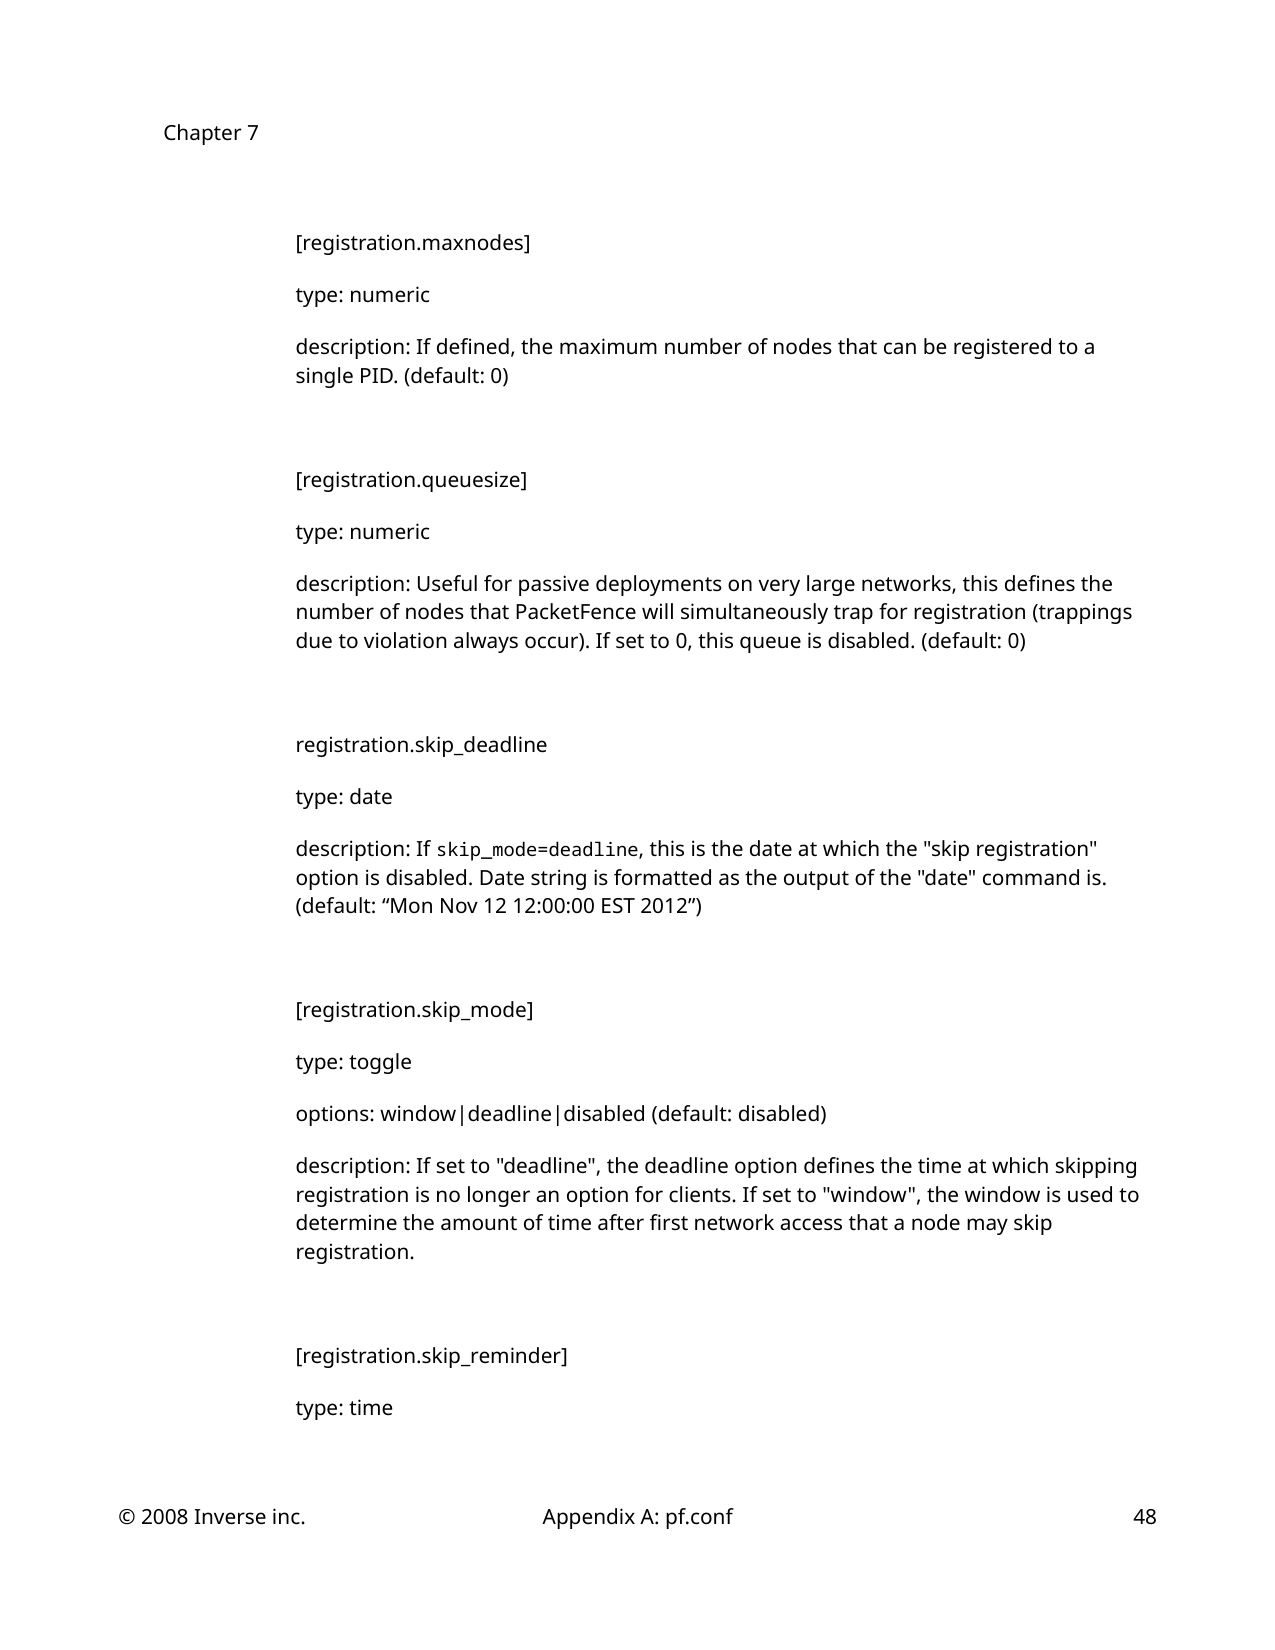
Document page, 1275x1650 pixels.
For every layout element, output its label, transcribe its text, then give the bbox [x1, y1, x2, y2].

text description: Useful for passive deployments on very large networks, this defines the number of nodes that PacketFence will simultaneously trap for registration (trappings due to violation always occur). If set to 0, this queue is disabled. (default: 0) [295, 569, 1157, 654]
text [registration.queuesize] [295, 465, 1157, 493]
text [registration.skip_reminder] [295, 1341, 1157, 1369]
text registration.skip_deadline [295, 730, 1157, 758]
text type: toggle [295, 1047, 1157, 1076]
text options: window|deadline|disabled (default: disabled) [295, 1099, 1157, 1128]
text type: date [295, 782, 1157, 811]
text description: If defined, the maximum number of nodes that can be registered to a single PID. (default: 0) [295, 332, 1157, 389]
text type: time [295, 1393, 1157, 1422]
text type: numeric [295, 280, 1157, 309]
text [registration.maxnodes] [295, 228, 1157, 257]
text type: numeric [295, 517, 1157, 545]
text description: If set to "deadline", the deadline option defines the time at which skipping registration is no longer an option for clients. If set to "window", the window is used to determine the amount of time after first network access that a node may skip registration. [295, 1152, 1157, 1265]
text description: If skip_mode=deadline, this is the date at which the "skip registration" option is disabled. Date string is formatted as the output of the "date" command is. (default: “Mon Nov 12 12:00:00 EST 2012”) [295, 834, 1157, 919]
text [registration.skip_mode] [295, 995, 1157, 1024]
